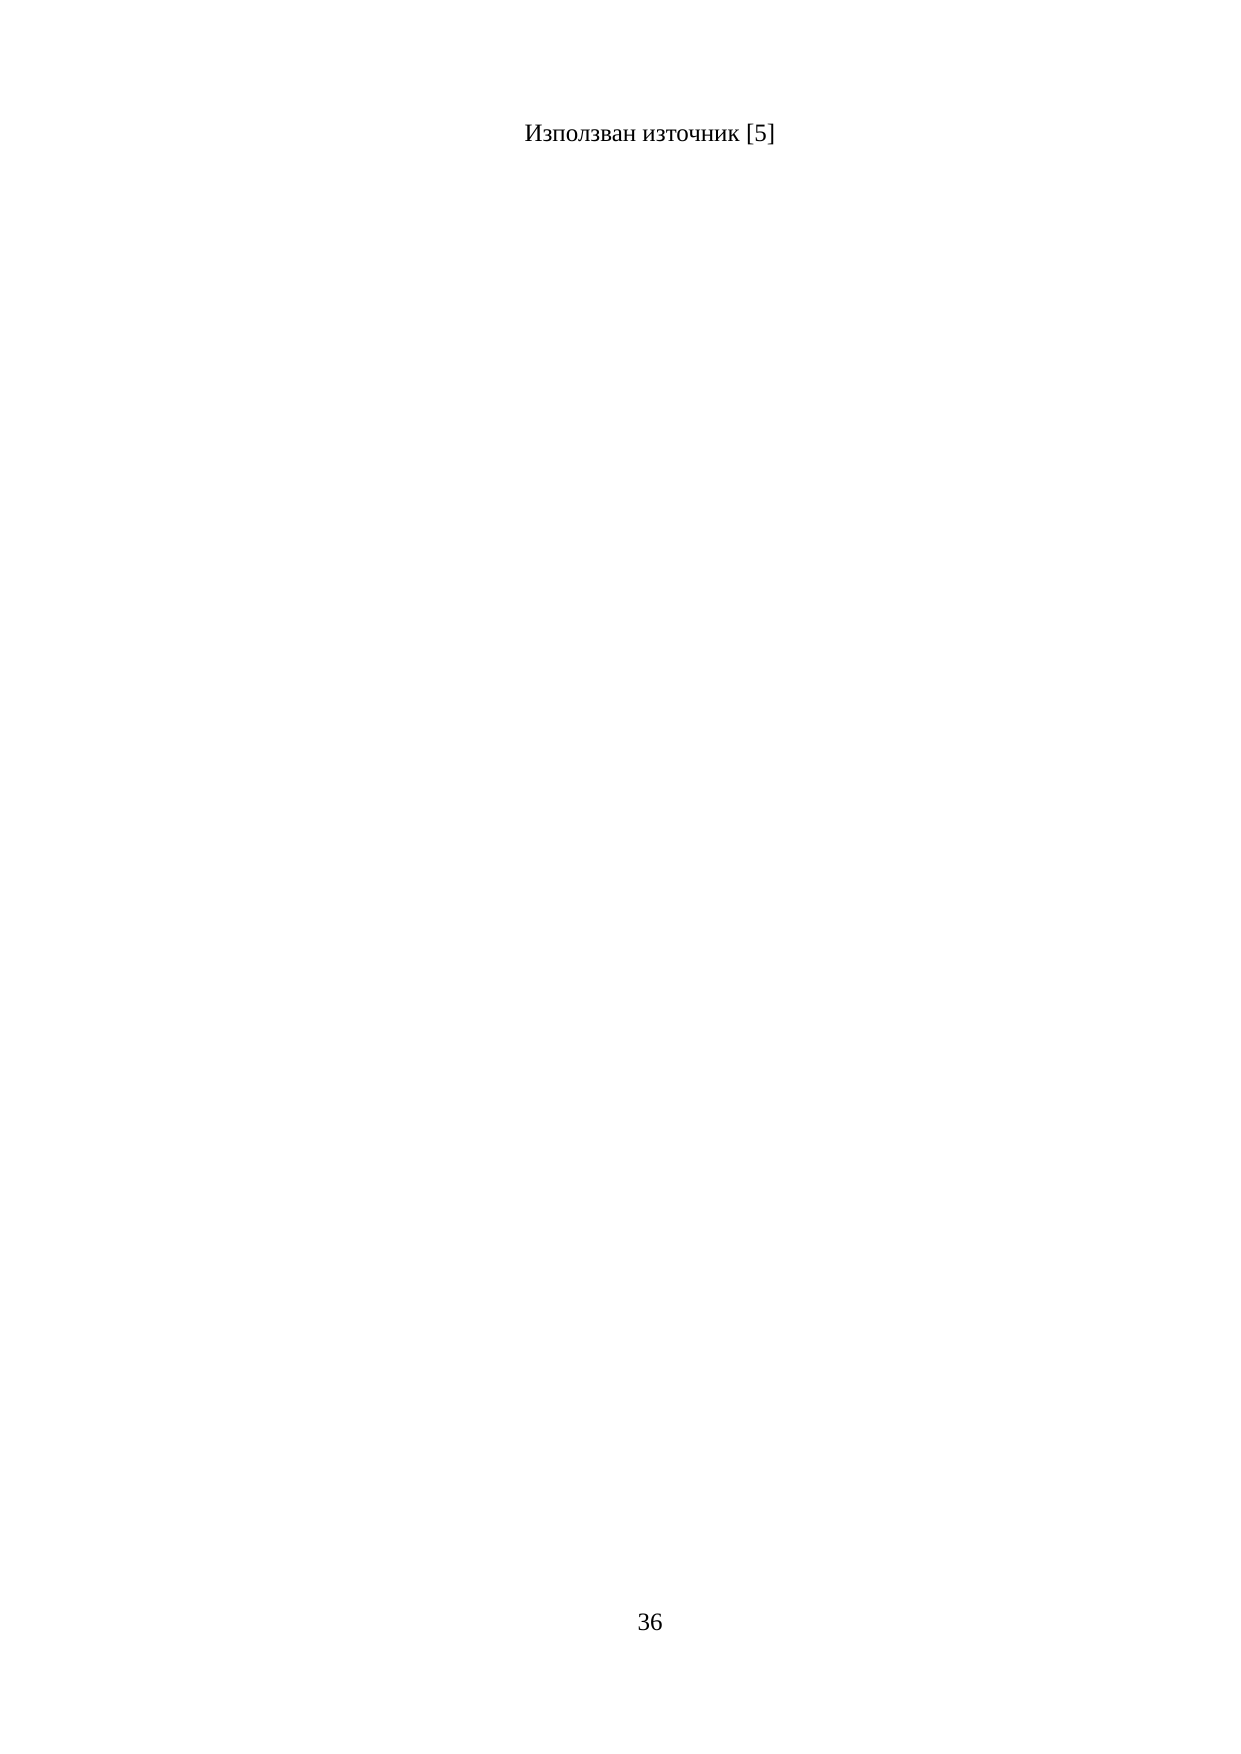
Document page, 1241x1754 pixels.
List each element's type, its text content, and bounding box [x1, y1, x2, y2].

text Използван източник [5] [148, 118, 1152, 147]
